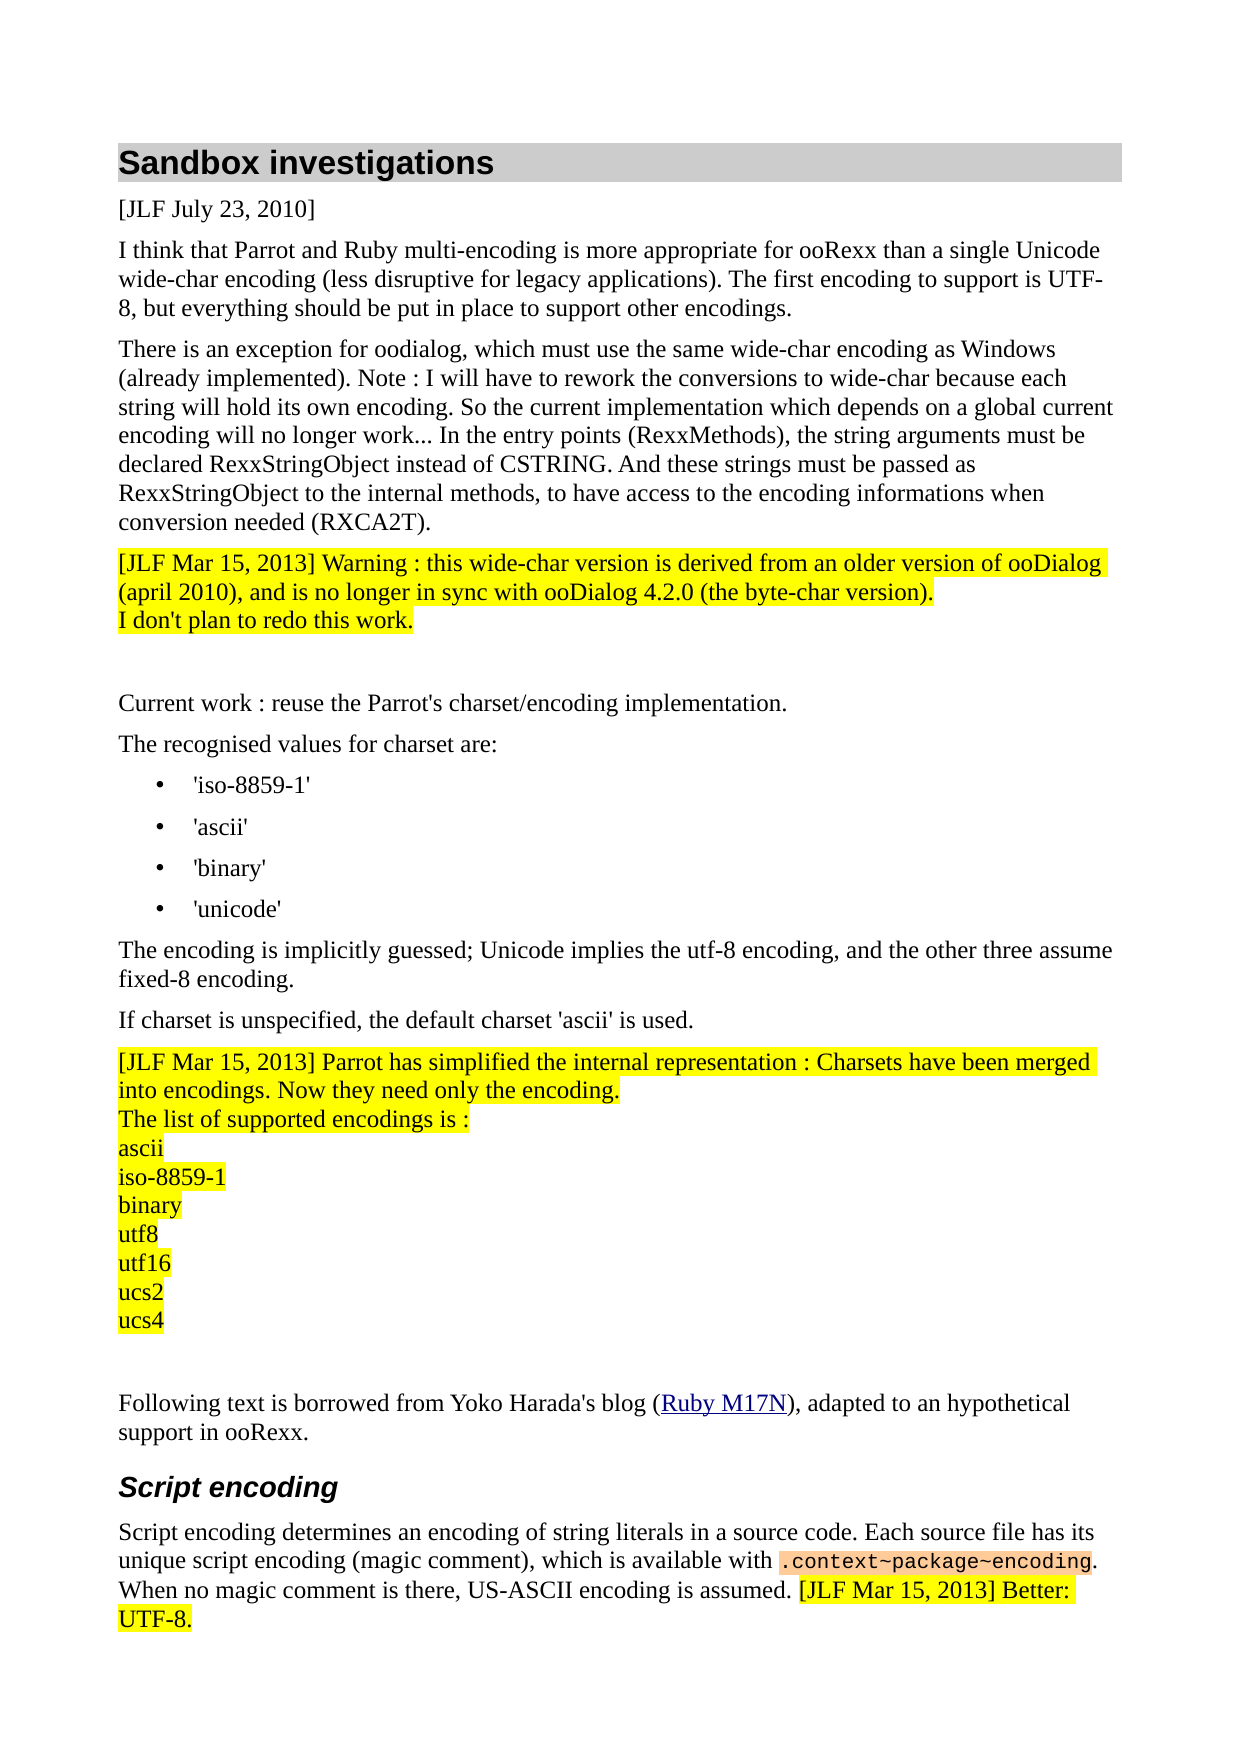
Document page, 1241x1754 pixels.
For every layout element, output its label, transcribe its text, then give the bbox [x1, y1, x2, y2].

text The encoding is implicitly guessed; Unicode implies the utf-8 encoding, and the other three assume fixed-8 encoding. [118, 936, 1122, 993]
subtitle Sandbox investigations [118, 143, 1122, 182]
text The recognised values for charset are: [118, 729, 1122, 758]
text There is an exception for oodialog, which must use the same wide-char encoding as Windows (already implemented). Note : I will have to rework the conversions to wide-char because each string will hold its own encoding. So the current implementation which depends on a global current encoding will no longer work... In the entry points (RexxMethods), the string arguments must be declared RexxStringObject instead of CSTRING. And these strings must be passed as RexxStringObject to the internal methods, to have access to the encoding informations when conversion needed (RXCA2T). [118, 334, 1122, 536]
list 'iso-8859-1' [156, 771, 1122, 799]
text [JLF Mar 15, 2013] Parrot has simplified the internal representation : Charsets have been merged into encodings. Now they need only the encoding. The list of supported encodings is : ascii iso-8859-1 binary utf8 utf16 ucs2 ucs4 [118, 1047, 1122, 1334]
text [JLF July 23, 2010] [118, 194, 1122, 223]
text Following text is borrowed from Yoko Harada's blog (Ruby M17N), adapted to an hypothetical support in ooRexx. [118, 1388, 1122, 1446]
text Script encoding determines an encoding of string literals in a source code. Each source file has its unique script encoding (magic comment), which is available with .context~package~encoding. When no magic comment is there, US-ASCII encoding is assumed. [JLF Mar 15, 2013] Better: UTF-8. [118, 1517, 1122, 1632]
text Current work : reuse the Parrot's charset/encoding implementation. [118, 688, 1122, 717]
list 'binary' [156, 853, 1122, 882]
list 'unicode' [156, 894, 1122, 923]
text [JLF Mar 15, 2013] Warning : this wide-char version is derived from an older version of ooDialog (april 2010), and is no longer in sync with ooDialog 4.2.0 (the byte-char version). I don't plan to redo this work. [118, 548, 1122, 634]
list 'ascii' [156, 812, 1122, 841]
text I think that Parrot and Ruby multi-encoding is more appropriate for ooRexx than a single Unicode wide-char encoding (less disruptive for legacy applications). The first encoding to support is UTF-8, but everything should be put in place to support other encodings. [118, 236, 1122, 322]
subtitle Script encoding [118, 1471, 1122, 1504]
text If charset is unspecified, the default charset 'ascii' is used. [118, 1006, 1122, 1034]
